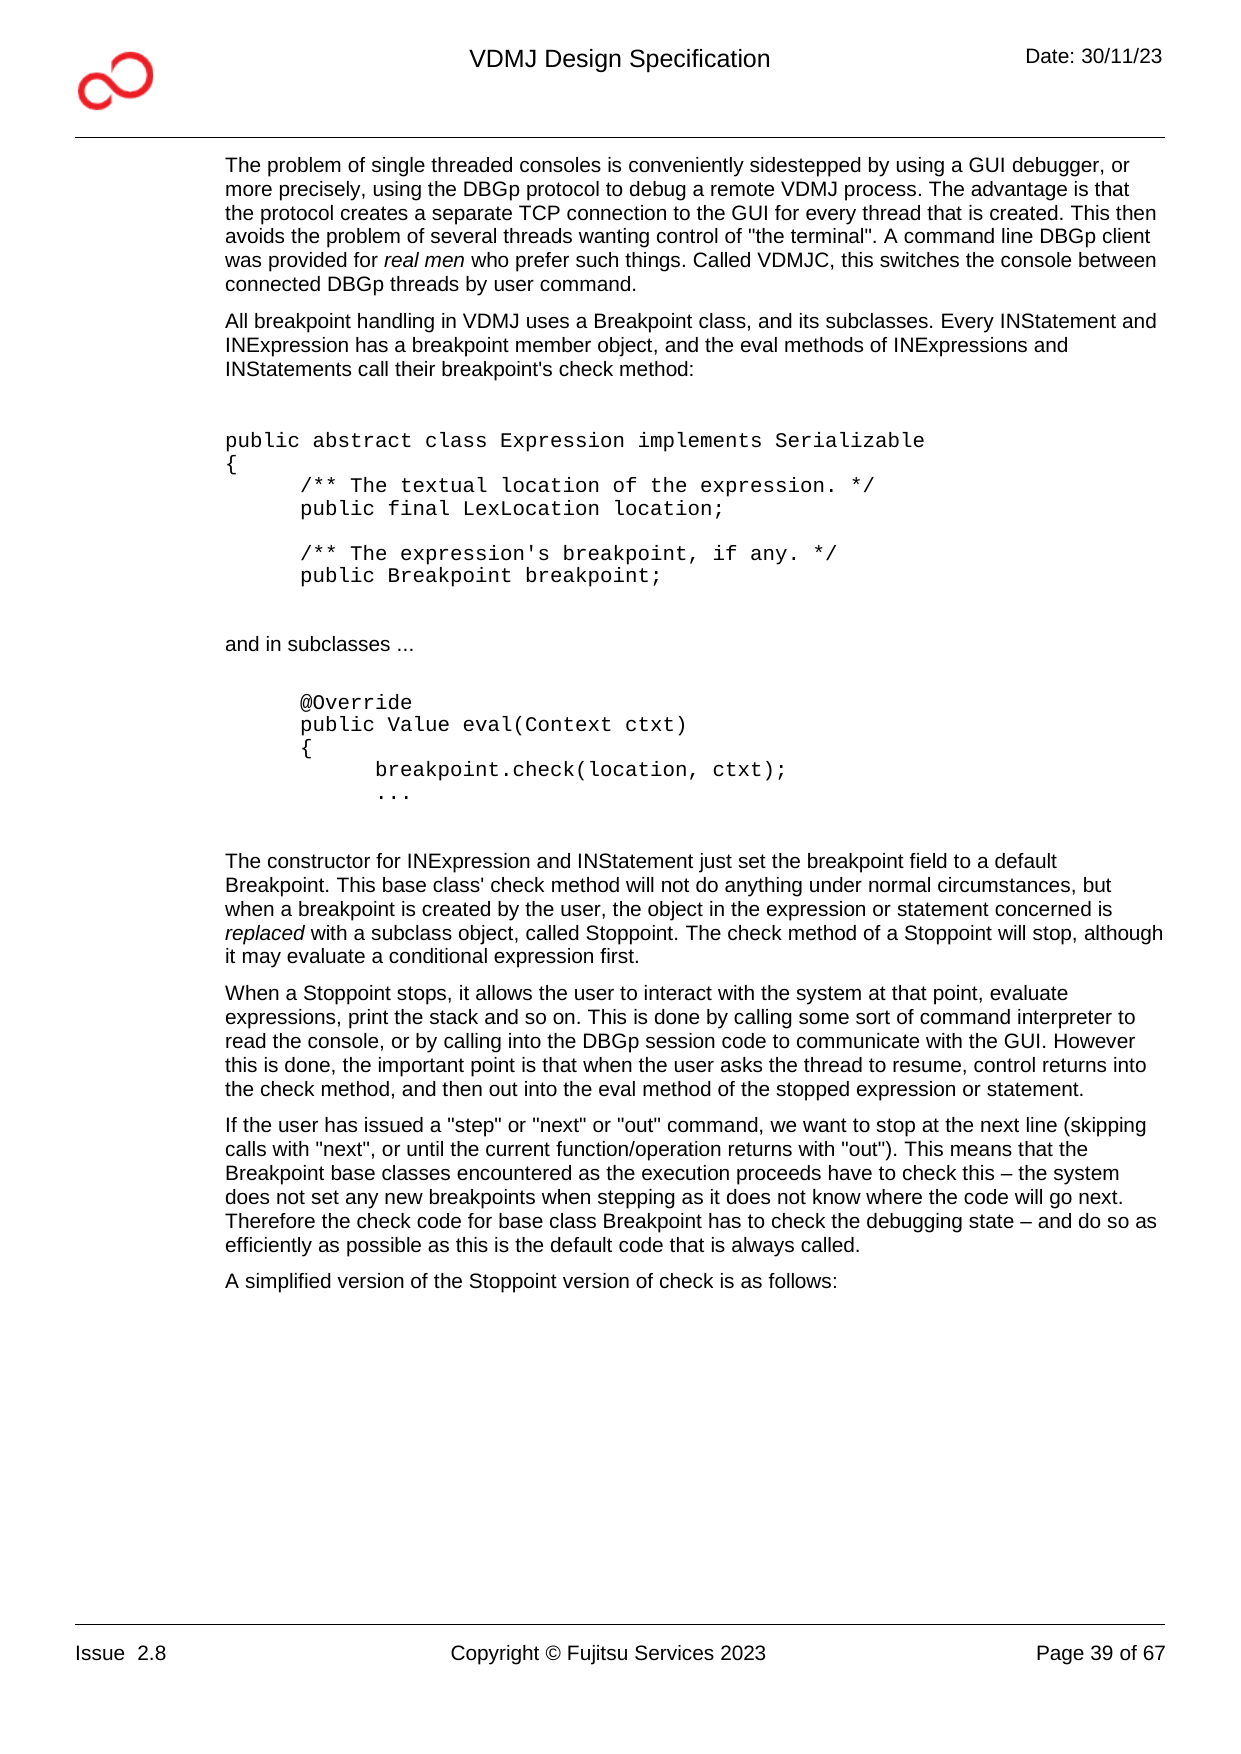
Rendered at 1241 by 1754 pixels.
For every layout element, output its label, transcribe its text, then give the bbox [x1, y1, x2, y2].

text public Value eval(Context ctxt) [225, 714, 1165, 736]
text /** The expression's breakpoint, if any. */ [225, 542, 1165, 565]
text public Breakpoint breakpoint; [225, 565, 1165, 587]
text A simplified version of the Stoppoint version of check is as follows: [225, 1270, 1165, 1294]
text { [225, 736, 1165, 759]
text All breakpoint handling in VDMJ uses a Breakpoint class, and its subclasses. Every INStatement and INExpression has a breakpoint member object, and the eval methods of INExpressions and INStatements call their breakpoint's check method: [225, 309, 1165, 381]
text { [225, 452, 1165, 475]
text If the user has issued a "step" or "next" or "out" command, we want to stop at the next line (skipping calls with "next", or until the current function/operation returns with "out"). This means that the Breakpoint base classes encountered as the execution proceeds have to check this – the system does not set any new breakpoints when stepping as it does not know where the code will go next. Therefore the check code for base class Breakpoint has to check the debugging state – and do so as efficiently as possible as this is the default code that is always called. [225, 1113, 1165, 1257]
text The constructor for INExpression and INStatement just set the breakpoint field to a default Breakpoint. This base class' check method will not do anything under normal circumstances, but when a breakpoint is created by the user, the object in the expression or statement concerned is replaced with a subclass object, called Stoppoint. The check method of a Stoppoint will stop, although it may evaluate a conditional expression first. [225, 849, 1165, 969]
text public final LexLocation location; [225, 497, 1165, 520]
text public abstract class Expression implements Serializable [225, 430, 1165, 452]
text /** The textual location of the expression. */ [225, 475, 1165, 497]
text The problem of single threaded consoles is conveniently sidestepped by using a GUI debugger, or more precisely, using the DBGp protocol to debug a remote VDMJ process. The advantage is that the protocol creates a separate TCP connection to the GUI for every thread that is created. This then avoids the problem of several threads wanting control of "the terminal". A command line DBGp client was provided for real men who prefer such things. Called VDMJC, this switches the console between connected DBGp threads by user command. [225, 153, 1165, 297]
text ... [225, 781, 1165, 804]
text breakpoint.check(location, ctxt); [225, 759, 1165, 781]
text @Override [225, 691, 1165, 714]
text When a Stoppoint stops, it allows the user to interact with the system at that point, evaluate expressions, print the stack and so on. This is done by calling some sort of command interpreter to read the console, or by calling into the DBGp session code to communicate with the GUI. However this is done, the important point is that when the user asks the thread to resume, control returns into the check method, and then out into the eval method of the stopped expression or statement. [225, 981, 1165, 1101]
text and in subclasses ... [225, 632, 1165, 656]
picture [78, 44, 153, 120]
